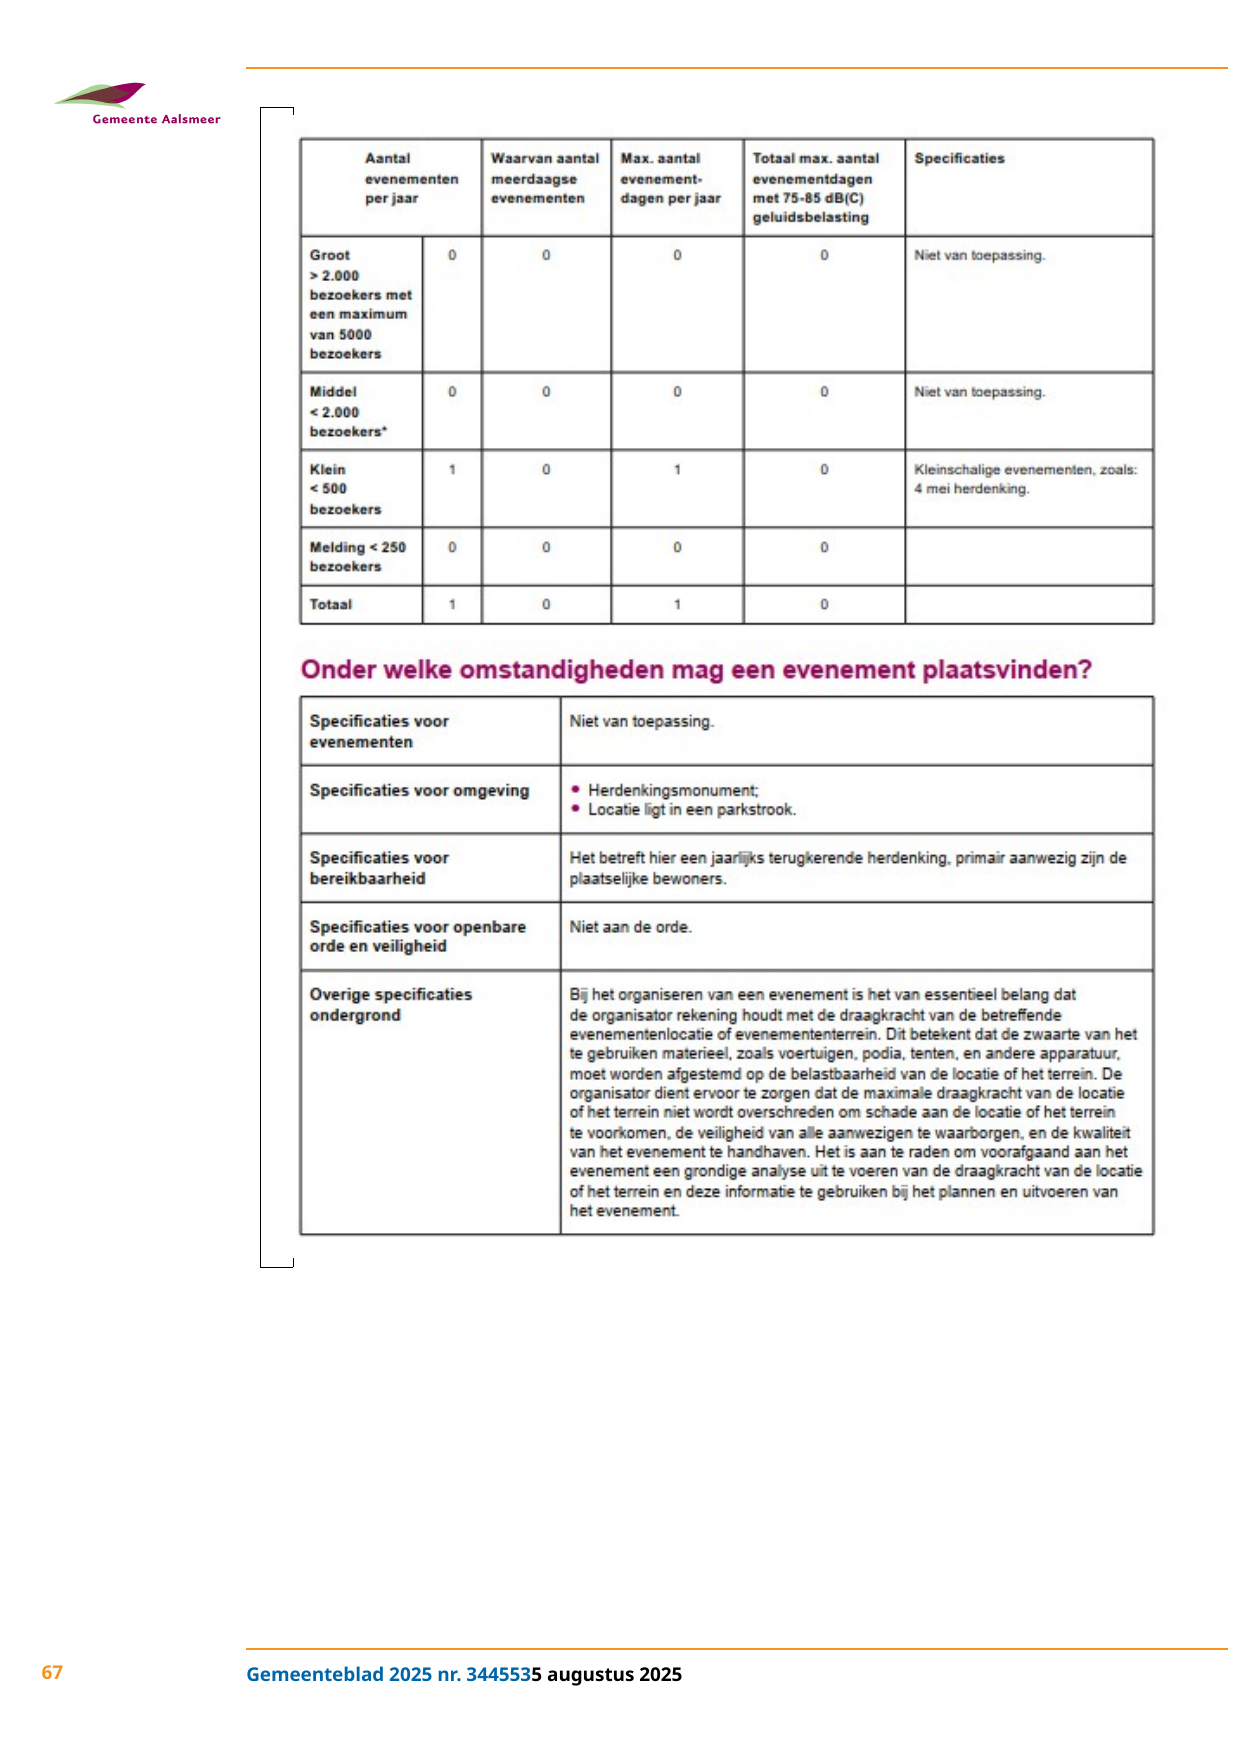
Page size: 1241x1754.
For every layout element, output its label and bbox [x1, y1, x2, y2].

picture [268, 115, 1173, 1258]
picture [41, 47, 231, 172]
